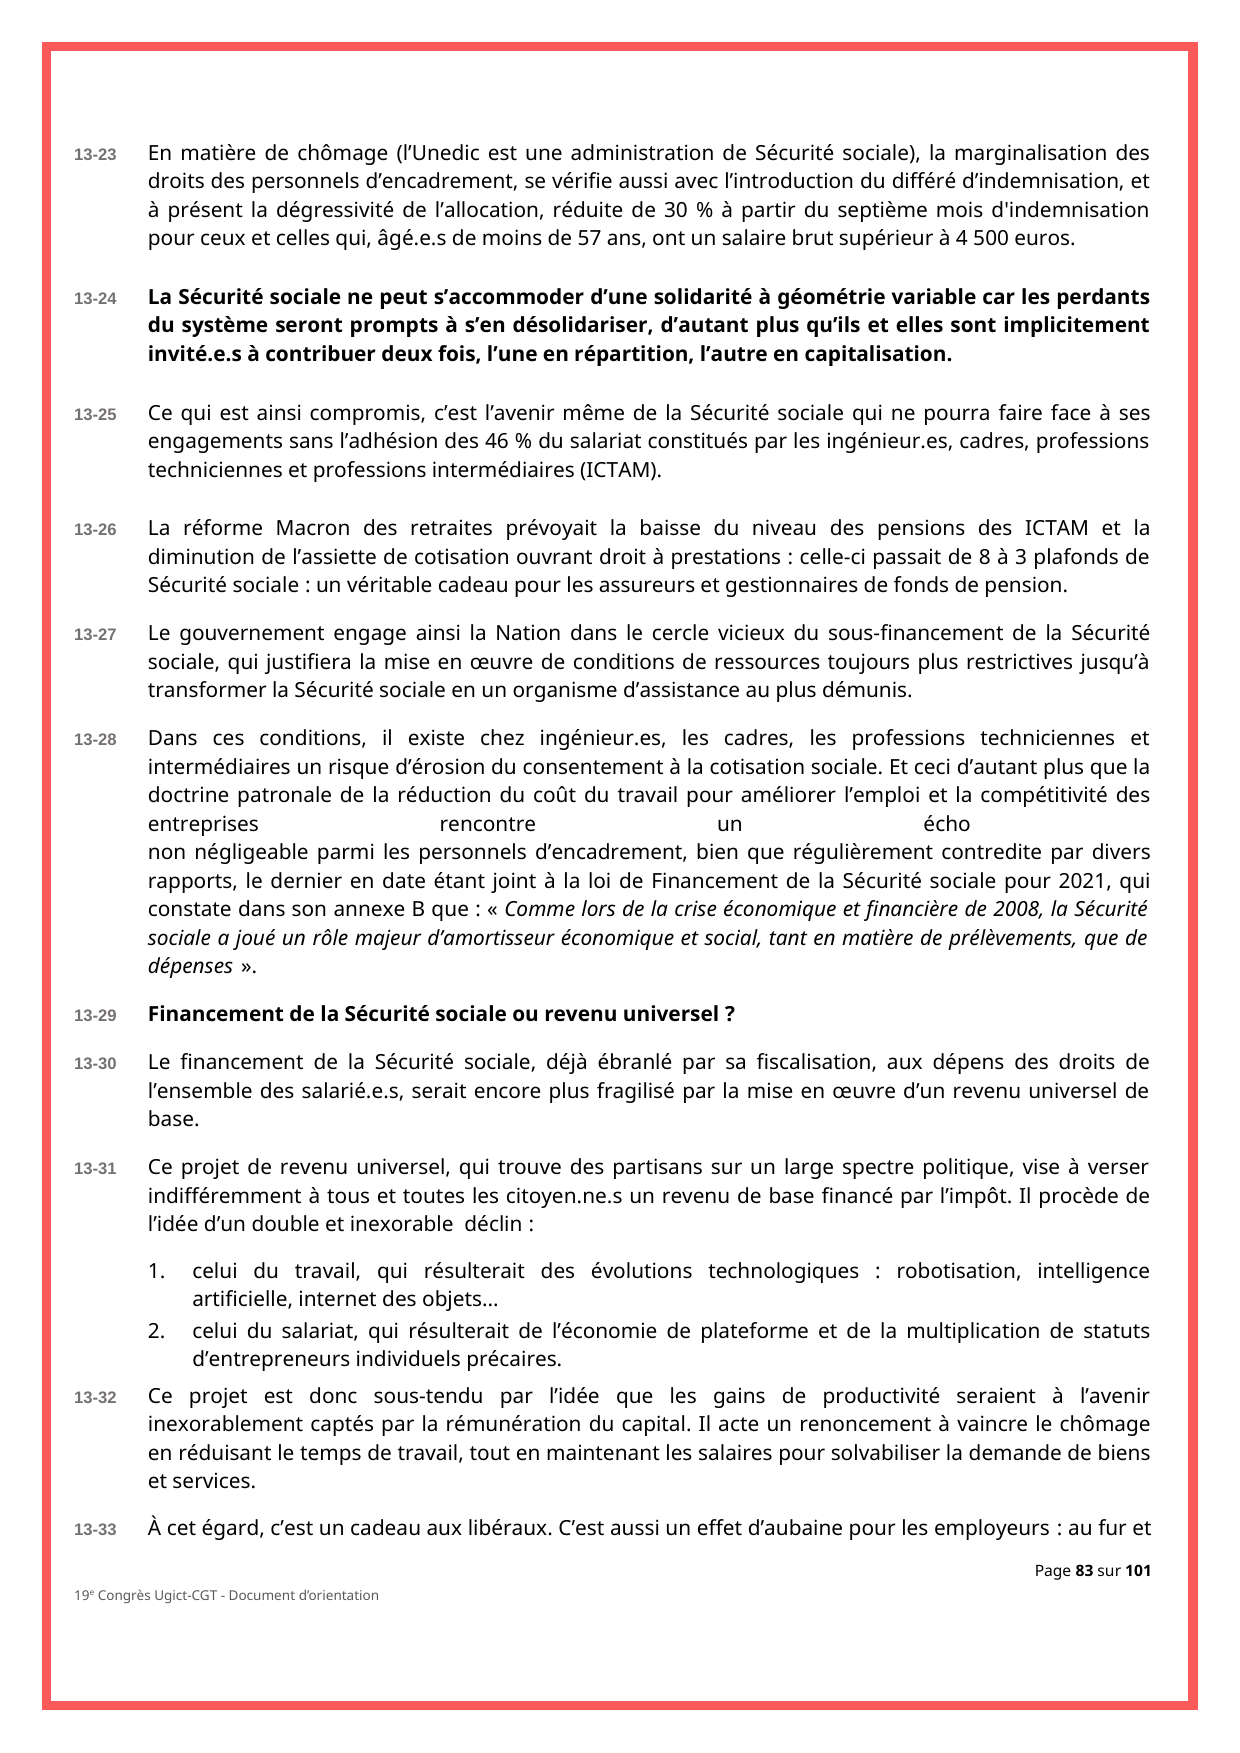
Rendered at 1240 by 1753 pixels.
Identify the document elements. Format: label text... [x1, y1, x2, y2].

list celui du salariat, qui résulterait de l’économie de plateforme et de la multiplication de statuts d’entrepreneurs individuels précaires. [148, 1316, 1152, 1373]
list La Sécurité sociale ne peut s’accommoder d’une solidarité à géométrie variable car les perdants du système seront prompts à s’en désolidariser, d’autant plus qu’ils et elles sont implicitement invité.e.s à contribuer deux fois, l’une en répartition, l’autre en capitalisation. [74, 282, 1152, 367]
list Ce projet est donc sous-tendu par l’idée que les gains de productivité seraient à l’avenir inexorablement captés par la rémunération du capital. Il acte un renoncement à vaincre le chômage en réduisant le temps de travail, tout en maintenant les salaires pour solvabiliser la demande de biens et services. [74, 1381, 1152, 1495]
list Dans ces conditions, il existe chez ingénieur.es, les cadres, les professions techniciennes et intermédiaires un risque d’érosion du consentement à la cotisation sociale. Et ceci d’autant plus que la doctrine patronale de la réduction du coût du travail pour améliorer l’emploi et la compétitivité des entreprises rencontre un écho non négligeable parmi les personnels d’encadrement, bien que régulièrement contredite par divers rapports, le dernier en date étant joint à la loi de Financement de la Sécurité sociale pour 2021, qui constate dans son annexe B que : « Comme lors de la crise économique et financière de 2008, la Sécurité sociale a joué un rôle majeur d’amortisseur économique et social, tant en matière de prélèvements, que de dépenses ». [74, 723, 1152, 979]
list Ce qui est ainsi compromis, c’est l’avenir même de la Sécurité sociale qui ne pourra faire face à ses engagements sans l’adhésion des 46 % du salariat constitués par les ingénieur.es, cadres, professions techniciennes et professions intermédiaires (ICTAM). [74, 398, 1152, 483]
list Le gouvernement engage ainsi la Nation dans le cercle vicieux du sous-financement de la Sécurité sociale, qui justifiera la mise en œuvre de conditions de ressources toujours plus restrictives jusqu’à transformer la Sécurité sociale en un organisme d’assistance au plus démunis. [74, 618, 1152, 704]
list La réforme Macron des retraites prévoyait la baisse du niveau des pensions des ICTAM et la diminution de l’assiette de cotisation ouvrant droit à prestations : celle-ci passait de 8 à 3 plafonds de Sécurité sociale : un véritable cadeau pour les assureurs et gestionnaires de fonds de pension. [74, 513, 1152, 599]
list À cet égard, c’est un cadeau aux libéraux. C’est aussi un effet d’aubaine pour les employeurs : au fur et [74, 1513, 1152, 1542]
list En matière de chômage (l’Unedic est une administration de Sécurité sociale), la marginalisation des droits des personnels d’encadrement, se vérifie aussi avec l’introduction du différé d’indemnisation, et à présent la dégressivité de l’allocation, réduite de 30 % à partir du septième mois d'indemnisation pour ceux et celles qui, âgé.e.s de moins de 57 ans, ont un salaire brut supérieur à 4 500 euros. [74, 138, 1152, 252]
list celui du travail, qui résulterait des évolutions technologiques : robotisation, intelligence artificielle, internet des objets... [148, 1256, 1152, 1313]
list Ce projet de revenu universel, qui trouve des partisans sur un large spectre politique, vise à verser indifféremment à tous et toutes les citoyen.ne.s un revenu de base financé par l’impôt. Il procède de l’idée d’un double et inexorable déclin : [74, 1152, 1152, 1238]
list Le financement de la Sécurité sociale, déjà ébranlé par sa fiscalisation, aux dépens des droits de l’ensemble des salarié.e.s, serait encore plus fragilisé par la mise en œuvre d’un revenu universel de base. [74, 1047, 1152, 1133]
list Financement de la Sécurité sociale ou revenu universel ? [74, 999, 1152, 1028]
